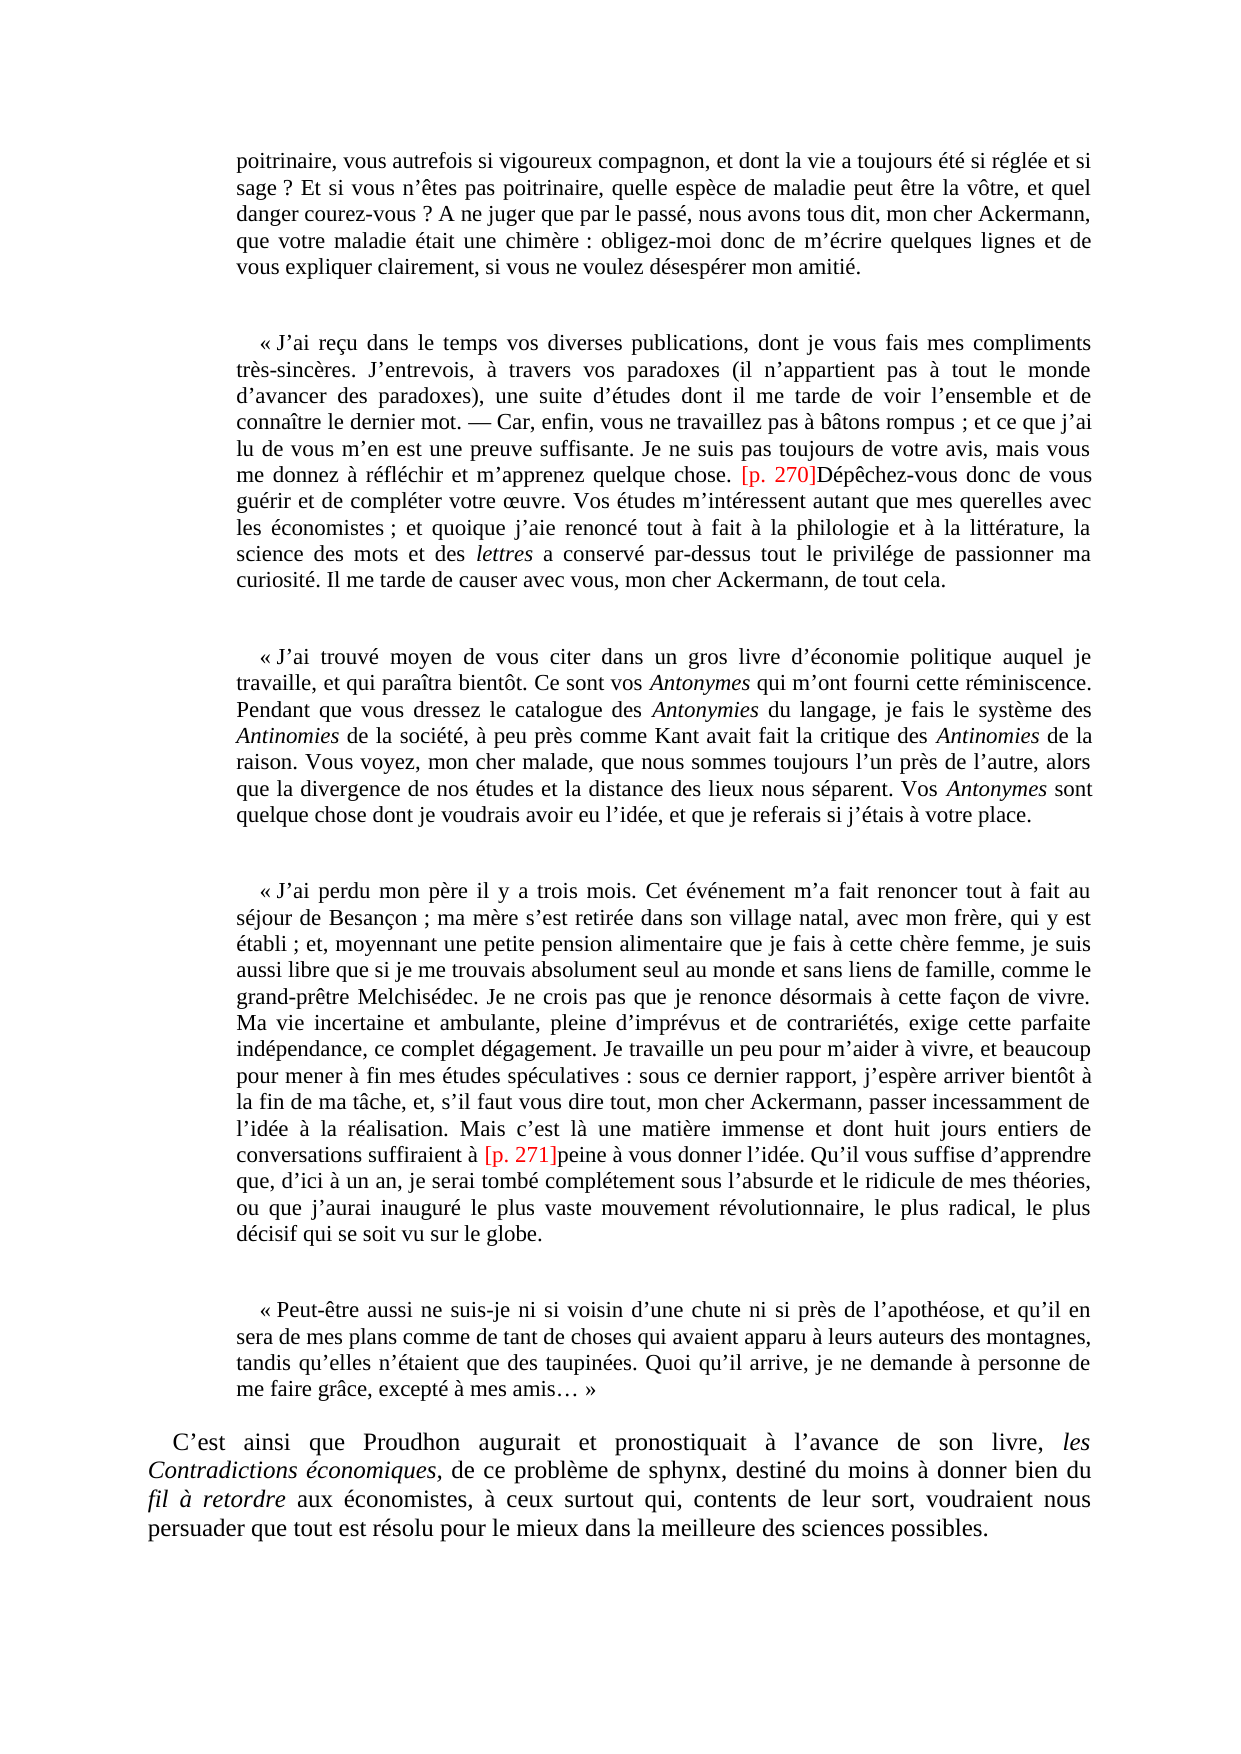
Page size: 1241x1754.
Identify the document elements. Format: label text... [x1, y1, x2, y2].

text « Peut-être aussi ne suis-je ni si voisin d’une chute ni si près de l’apothéose, et qu’il en sera de mes plans comme de tant de choses qui avaient apparu à leurs auteurs des montagnes, tandis qu’elles n’étaient que des taupinées. Quoi qu’il arrive, je ne demande à personne de me faire grâce, excepté à mes amis… » [236, 1296, 1093, 1402]
text C’est ainsi que Proudhon augurait et pronostiquait à l’avance de son livre, les Contradictions économiques, de ce problème de sphynx, destiné du moins à donner bien du fil à retordre aux économistes, à ceux surtout qui, contents de leur sort, voudraient nous persuader que tout est résolu pour le mieux dans la meilleure des sciences possibles. [148, 1427, 1093, 1542]
text « J’ai reçu dans le temps vos diverses publications, dont je vous fais mes compliments très-sincères. J’entrevois, à travers vos paradoxes (il n’appartient pas à tout le monde d’avancer des paradoxes), une suite d’études dont il me tarde de voir l’ensemble et de connaître le dernier mot. — Car, enfin, vous ne travaillez pas à bâtons rompus ; et ce que j’ai lu de vous m’en est une preuve suffisante. Je ne suis pas toujours de votre avis, mais vous me donnez à réfléchir et m’apprenez quelque chose. [p. 270]Dépêchez-vous donc de vous guérir et de compléter votre œuvre. Vos études m’intéressent autant que mes querelles avec les économistes ; et quoique j’aie renoncé tout à fait à la philologie et à la littérature, la science des mots et des lettres a conservé par-dessus tout le privilége de passionner ma curiosité. Il me tarde de causer avec vous, mon cher Ackermann, de tout cela. [236, 329, 1093, 593]
text « J’ai perdu mon père il y a trois mois. Cet événement m’a fait renoncer tout à fait au séjour de Besançon ; ma mère s’est retirée dans son village natal, avec mon frère, qui y est établi ; et, moyennant une petite pension alimentaire que je fais à cette chère femme, je suis aussi libre que si je me trouvais absolument seul au monde et sans liens de famille, comme le grand-prêtre Melchisédec. Je ne crois pas que je renonce désormais à cette façon de vivre. Ma vie incertaine et ambulante, pleine d’imprévus et de contrariétés, exige cette parfaite indépendance, ce complet dégagement. Je travaille un peu pour m’aider à vivre, et beaucoup pour mener à fin mes études spéculatives : sous ce dernier rapport, j’espère arriver bientôt à la fin de ma tâche, et, s’il faut vous dire tout, mon cher Ackermann, passer incessamment de l’idée à la réalisation. Mais c’est là une matière immense et dont huit jours entiers de conversations suffiraient à [p. 271]peine à vous donner l’idée. Qu’il vous suffise d’apprendre que, d’ici à un an, je serai tombé complétement sous l’absurde et le ridicule de mes théories, ou que j’aurai inauguré le plus vaste mouvement révolutionnaire, le plus radical, le plus décisif qui se soit vu sur le globe. [236, 877, 1093, 1246]
text poitrinaire, vous autrefois si vigoureux compagnon, et dont la vie a toujours été si réglée et si sage ? Et si vous n’êtes pas poitrinaire, quelle espèce de maladie peut être la vôtre, et quel danger courez-vous ? A ne juger que par le passé, nous avons tous dit, mon cher Ackermann, que votre maladie était une chimère : obligez-moi donc de m’écrire quelques lignes et de vous expliquer clairement, si vous ne voulez désespérer mon amitié. [236, 148, 1093, 279]
text « J’ai trouvé moyen de vous citer dans un gros livre d’économie politique auquel je travaille, et qui paraîtra bientôt. Ce sont vos Antonymes qui m’ont fourni cette réminiscence. Pendant que vous dressez le catalogue des Antonymies du langage, je fais le système des Antinomies de la société, à peu près comme Kant avait fait la critique des Antinomies de la raison. Vous voyez, mon cher malade, que nous sommes toujours l’un près de l’autre, alors que la divergence de nos études et la distance des lieux nous séparent. Vos Antonymes sont quelque chose dont je voudrais avoir eu l’idée, et que je referais si j’étais à votre place. [236, 643, 1093, 827]
